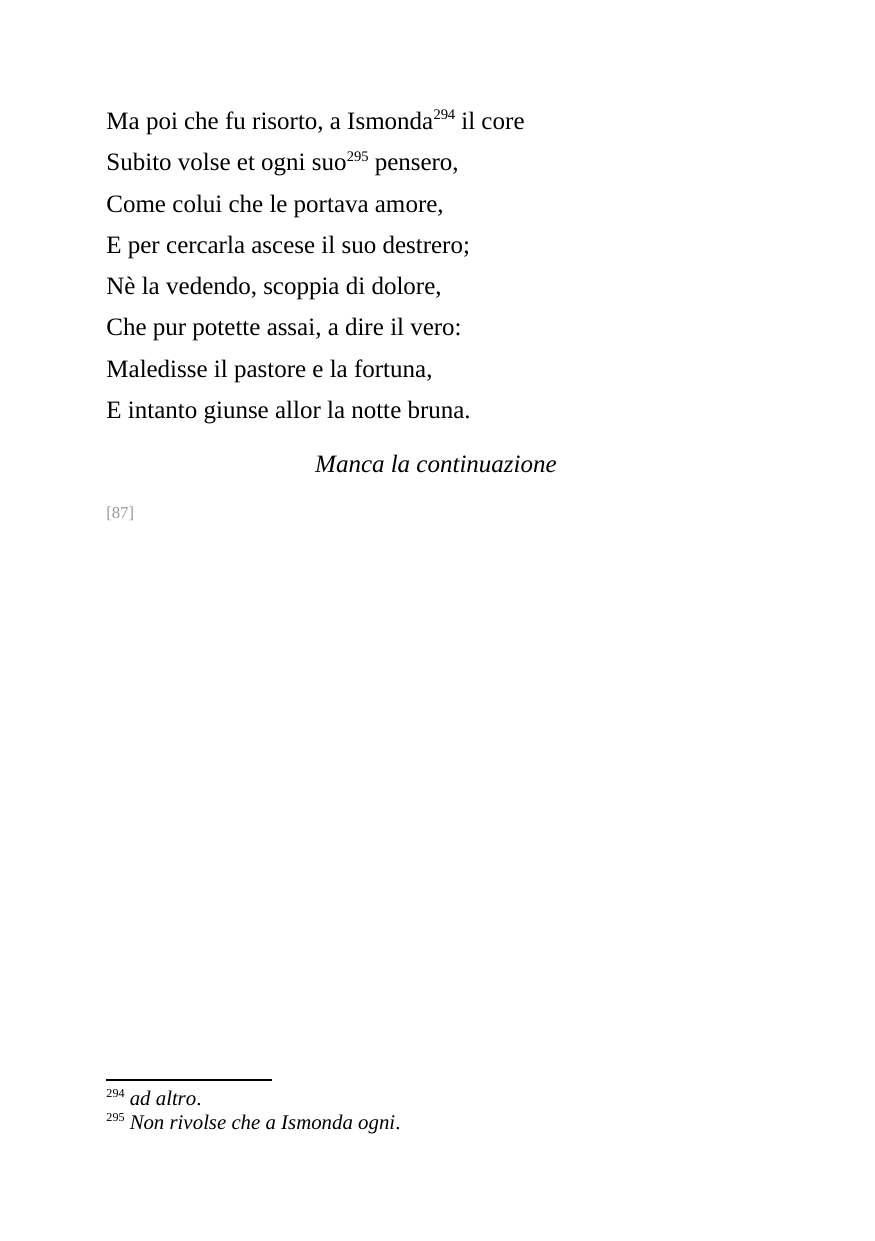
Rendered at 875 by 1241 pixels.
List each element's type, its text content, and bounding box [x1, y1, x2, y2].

text Ma poi che fu risorto, a Ismonda il core [106, 106, 768, 135]
text E per cercarla ascese il suo destrero; [106, 230, 768, 259]
text Subito volse et ogni suo pensero, [106, 147, 768, 176]
text Nè la vedendo, scoppia di dolore, [106, 271, 768, 300]
text E intanto giunse allor la notte bruna. [106, 395, 768, 424]
text [87] [106, 502, 768, 522]
text Manca la continuazione [106, 449, 768, 477]
text ad altro. [106, 1086, 768, 1110]
text Non rivolse che a Ismonda ogni. [106, 1110, 768, 1134]
text Che pur potette assai, a dire il vero: [106, 312, 768, 341]
text Maledisse il pastore e la fortuna, [106, 354, 768, 382]
text Come colui che le portava amore, [106, 189, 768, 217]
